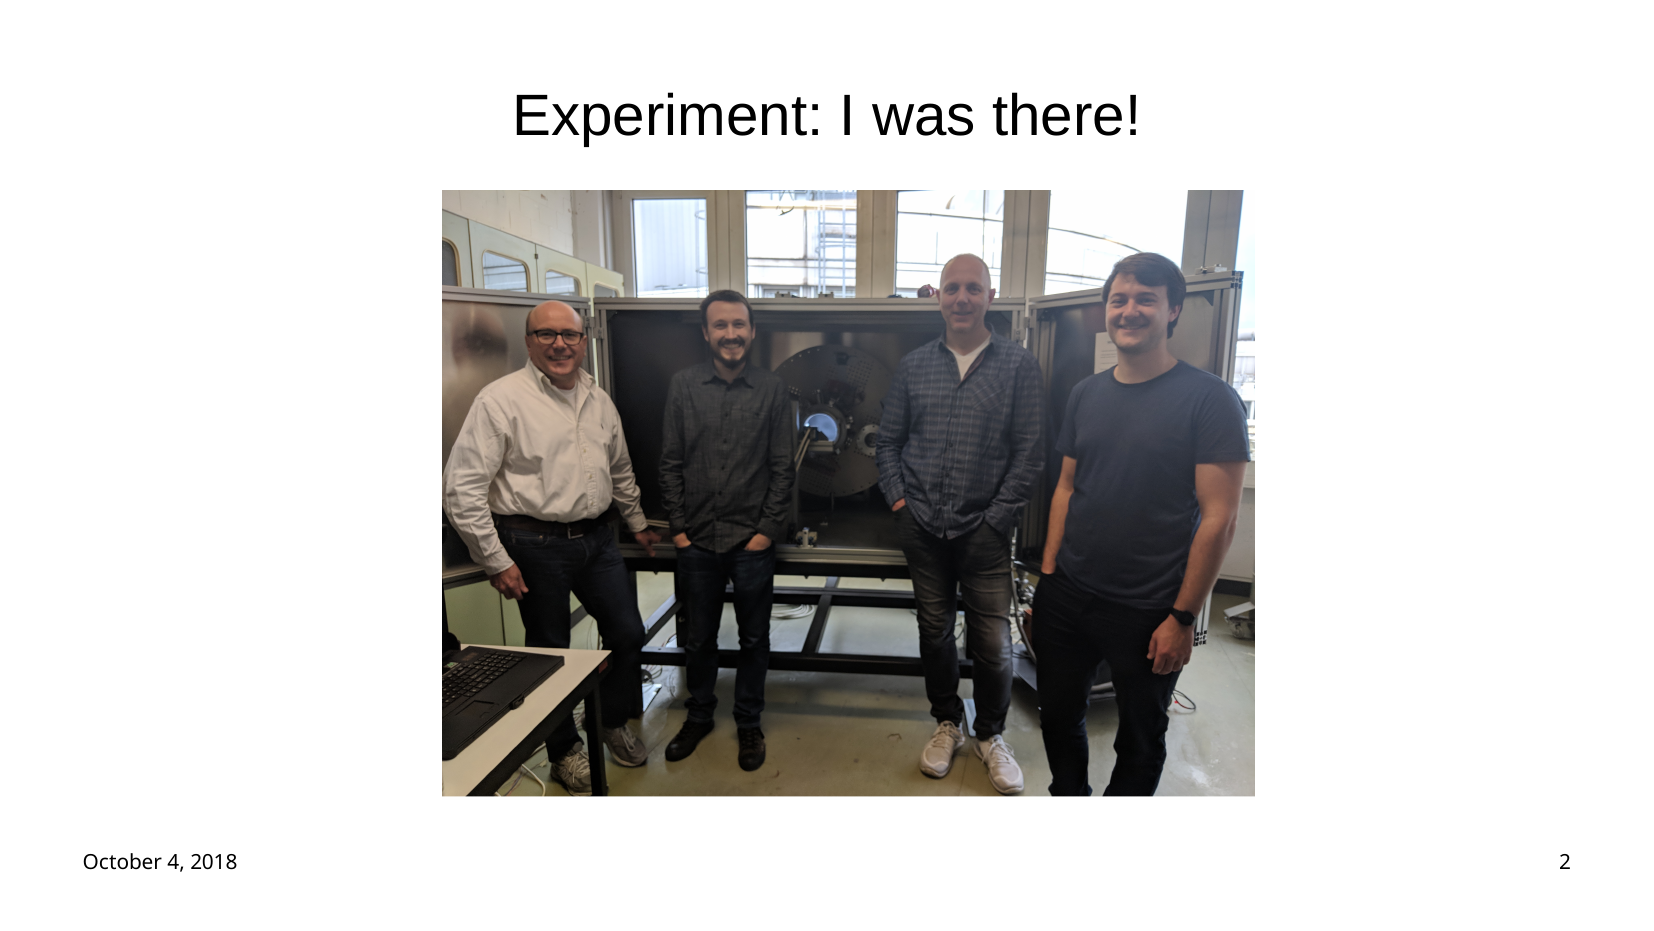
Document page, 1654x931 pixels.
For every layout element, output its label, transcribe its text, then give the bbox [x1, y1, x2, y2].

title Experiment: I was there! [83, 37, 1572, 193]
picture [442, 190, 1255, 800]
